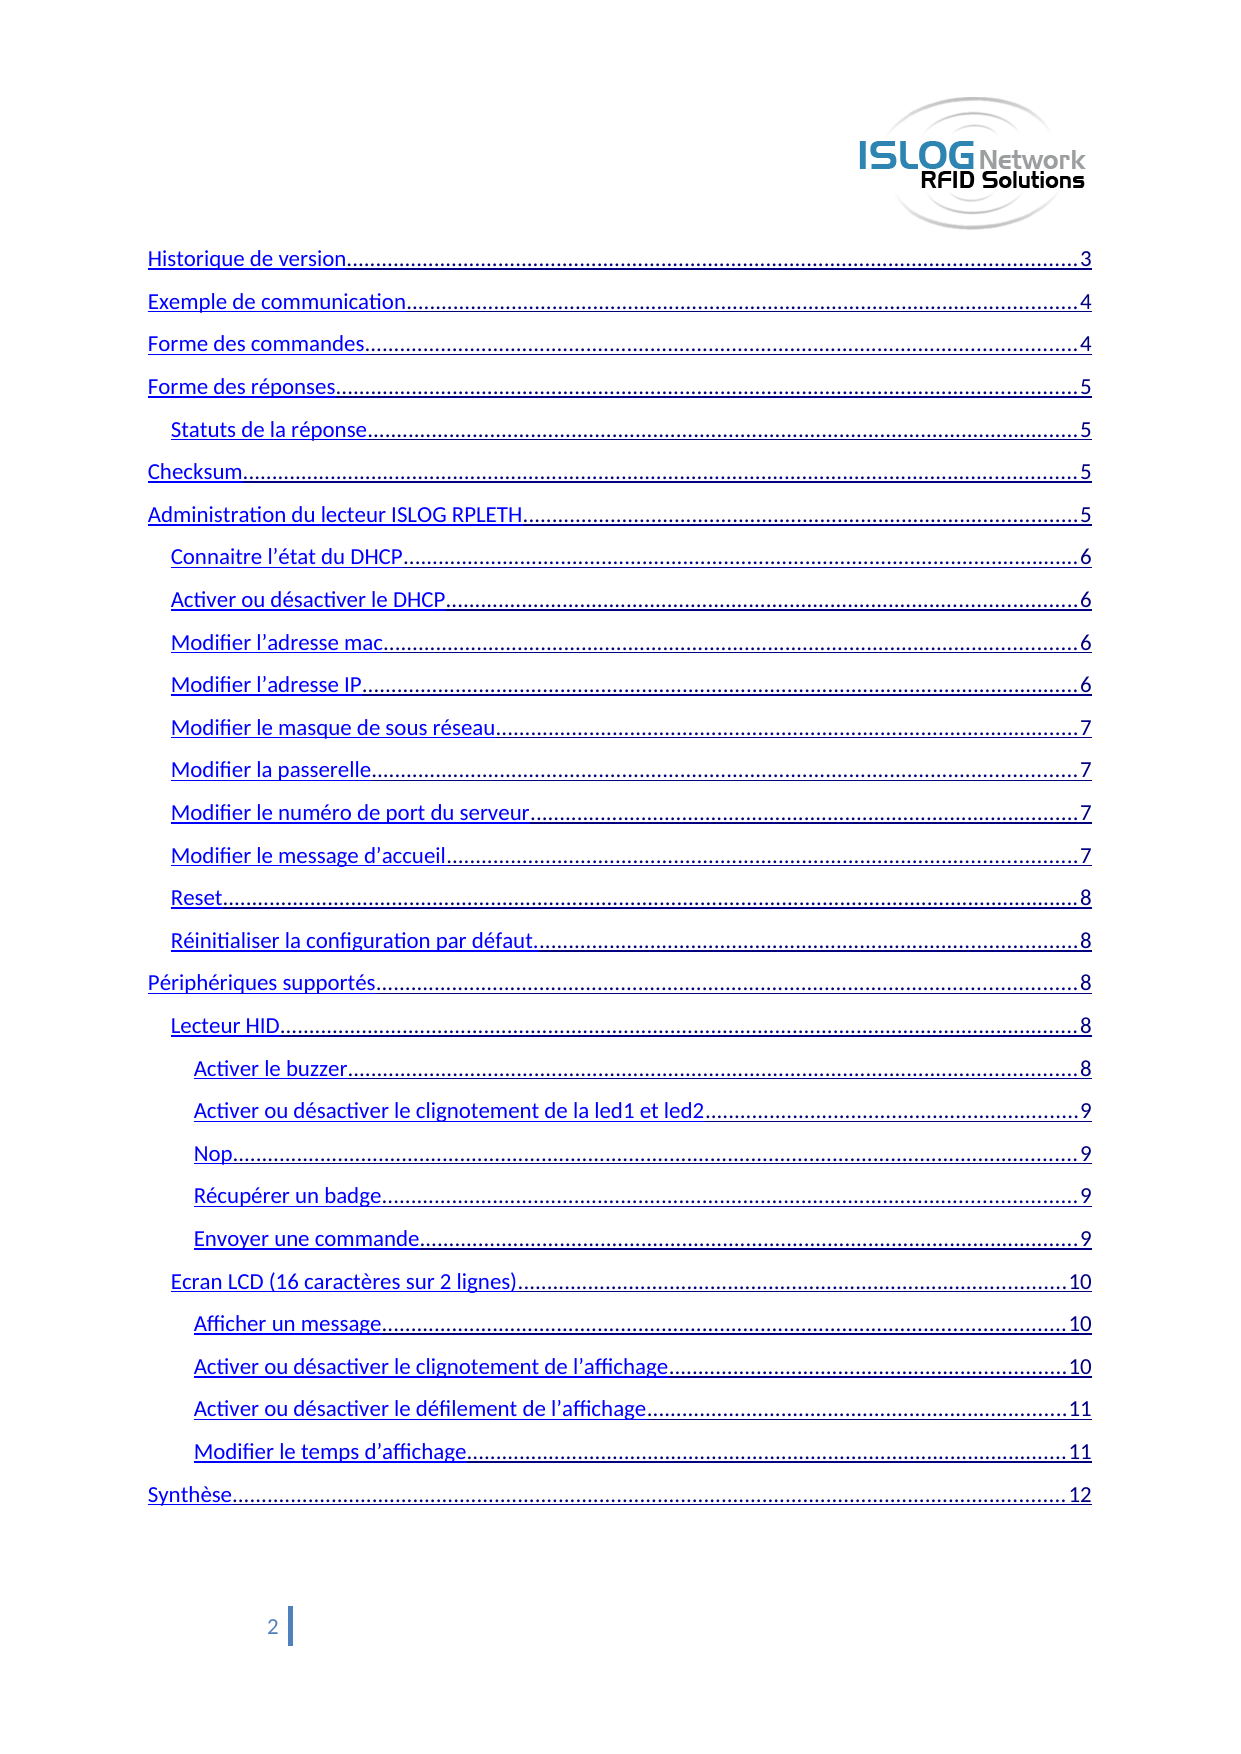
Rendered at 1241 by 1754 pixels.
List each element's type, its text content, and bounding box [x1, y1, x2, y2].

text Envoyer une commande 9 [193, 1224, 1093, 1252]
text Modifier le numéro de port du serveur 7 [171, 798, 1093, 826]
text Connaitre l’état du DHCP 6 [171, 542, 1093, 571]
text Activer ou désactiver le DHCP 6 [171, 585, 1093, 613]
text Activer ou désactiver le clignotement de l’affichage 10 [193, 1352, 1093, 1380]
text Reset 8 [171, 883, 1093, 911]
text Activer le buzzer 8 [193, 1054, 1093, 1082]
text Forme des réponses 5 [148, 372, 1093, 400]
text Lecteur HID 8 [171, 1011, 1093, 1039]
text Activer ou désactiver le défilement de l’affichage 11 [193, 1394, 1093, 1423]
text Réinitialiser la configuration par défaut. 8 [171, 926, 1093, 954]
text Modifier la passerelle 7 [171, 756, 1093, 783]
text Forme des commandes 4 [148, 329, 1093, 357]
text Périphériques supportés 8 [148, 968, 1093, 997]
text Modifier le temps d’affichage 11 [193, 1437, 1093, 1465]
text Activer ou désactiver le clignotement de la led1 et led2 9 [193, 1096, 1093, 1124]
text Exemple de communication 4 [148, 287, 1093, 315]
text Modifier l’adresse mac 6 [171, 628, 1093, 656]
text Modifier le message d’accueil 7 [171, 841, 1093, 869]
text Checksum 5 [148, 457, 1093, 485]
text Administration du lecteur ISLOG RPLETH 5 [148, 500, 1093, 528]
text Historique de version 3 [148, 244, 1093, 272]
text Afficher un message 10 [193, 1309, 1093, 1337]
text Statuts de la réponse 5 [171, 415, 1093, 443]
text Modifier l’adresse IP 6 [171, 670, 1093, 698]
text Synthèse 12 [148, 1480, 1093, 1508]
text Récupérer un badge 9 [193, 1182, 1093, 1209]
text Modifier le masque de sous réseau 7 [171, 713, 1093, 741]
text Ecran LCD (16 caractères sur 2 lignes) 10 [171, 1267, 1093, 1295]
text Nop 9 [193, 1139, 1093, 1167]
